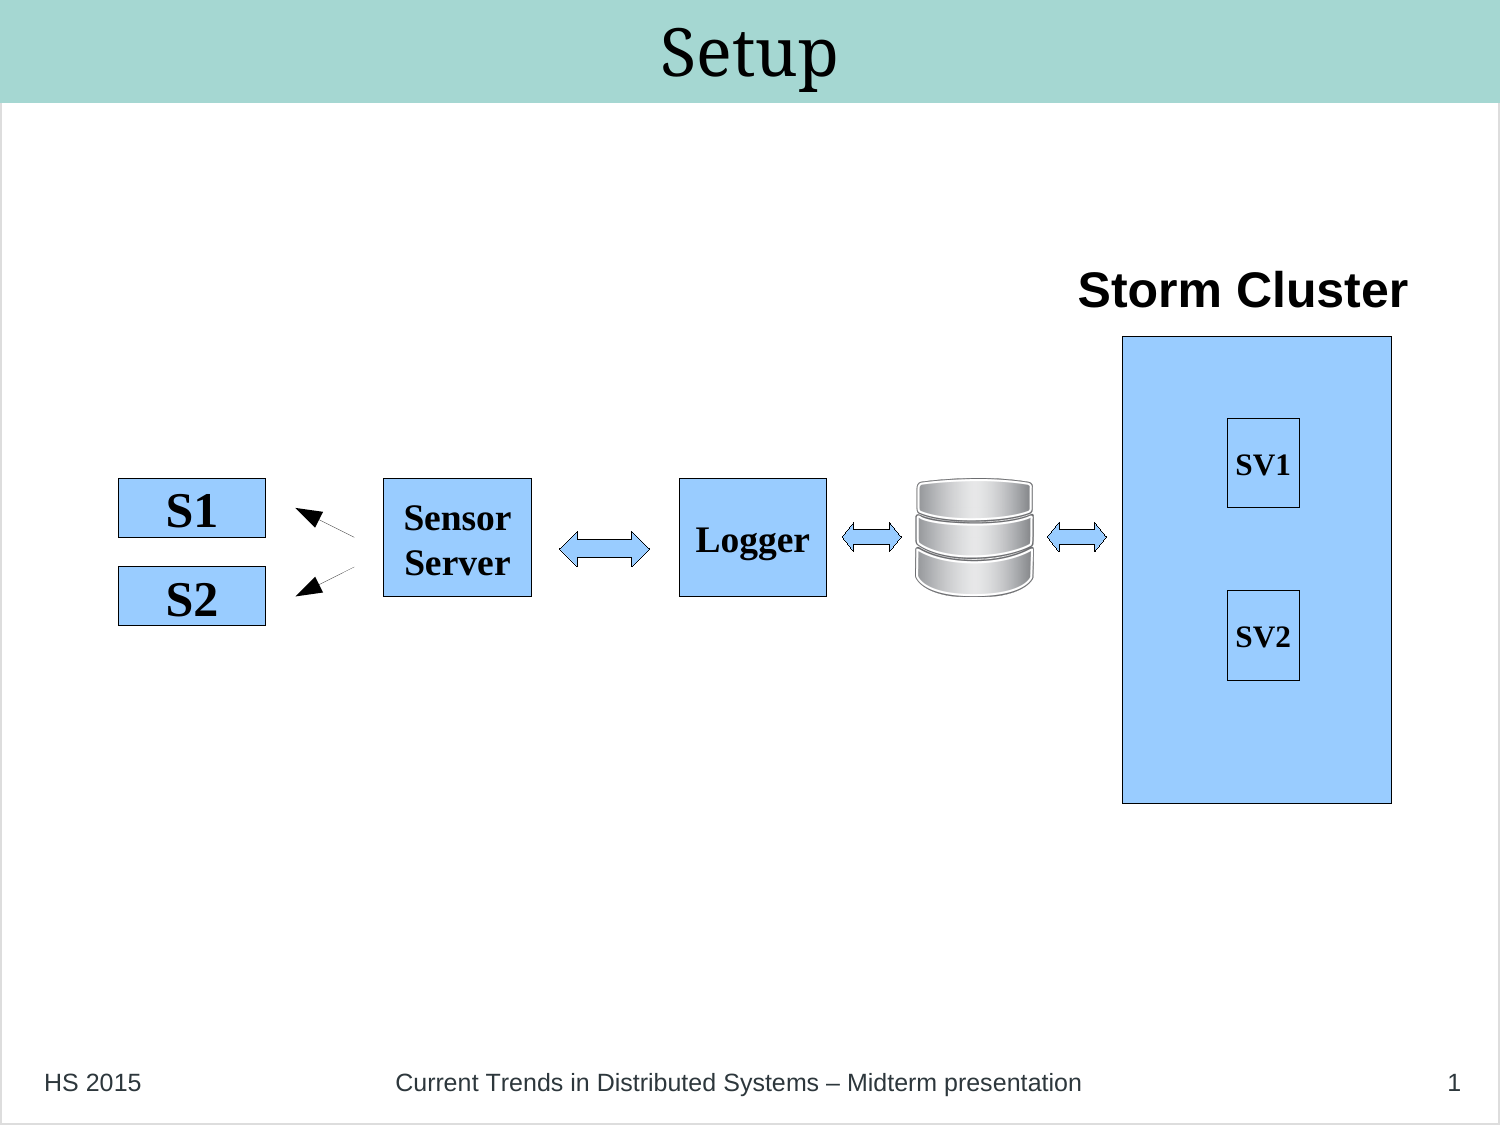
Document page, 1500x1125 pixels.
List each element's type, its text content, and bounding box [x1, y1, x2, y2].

text_box S1 [118, 478, 266, 538]
text_box HS 2015 [29, 1058, 195, 1097]
text_box SV2 [1227, 590, 1300, 681]
text_box SV1 [1227, 418, 1300, 508]
title Setup [0, 0, 1500, 101]
text_box Storm Cluster [1062, 249, 1447, 325]
text_box [1122, 336, 1392, 804]
text_box Sensor Server [383, 478, 532, 597]
text_box [1047, 522, 1107, 552]
text_box Current Trends in Distributed Systems – Midterm presentation [300, 1058, 1201, 1107]
text_box [1375, 1058, 1477, 1097]
text_box [559, 531, 650, 567]
picture [915, 478, 1034, 597]
text_box S2 [118, 566, 266, 626]
text_box [842, 522, 902, 552]
text_box Logger [679, 478, 827, 597]
